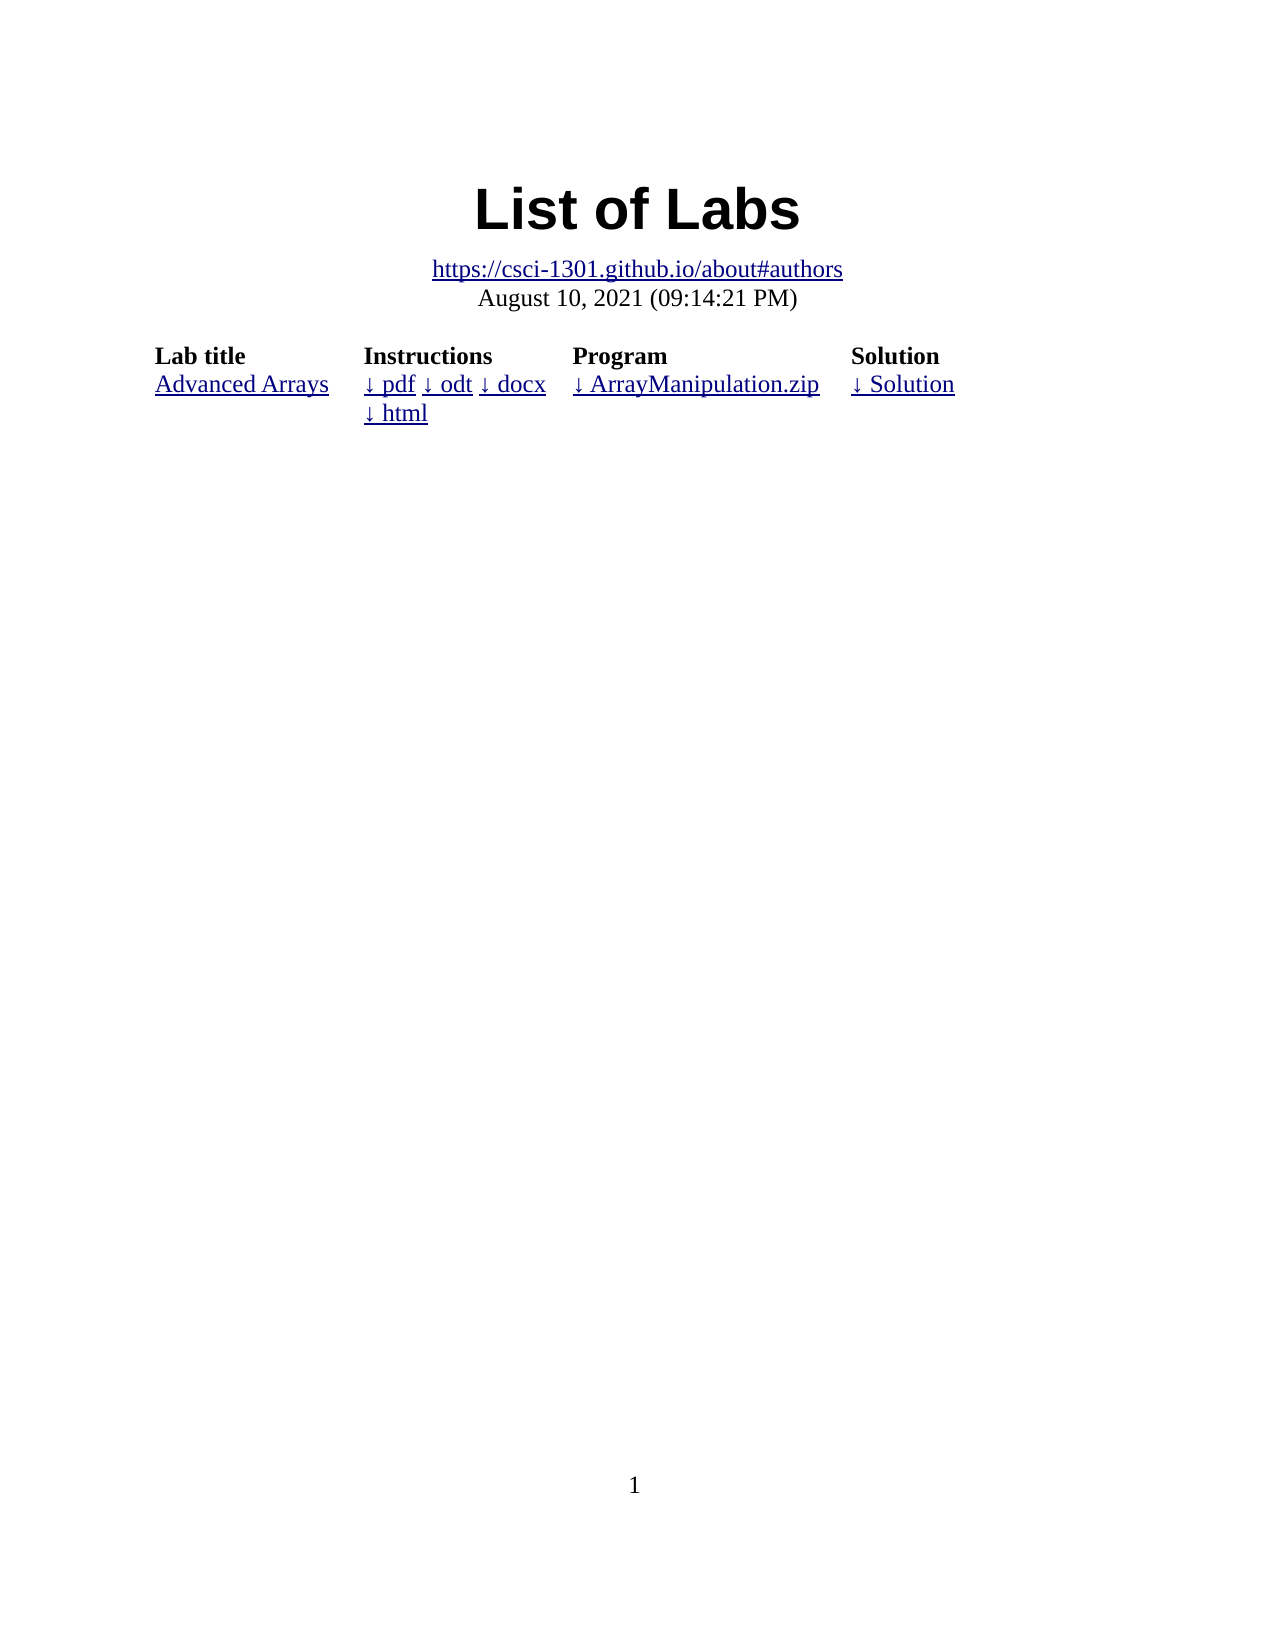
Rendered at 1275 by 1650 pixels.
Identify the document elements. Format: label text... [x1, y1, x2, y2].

text August 10, 2021 (09:14:21 PM) [150, 283, 1125, 312]
text https://csci-1301.github.io/about#authors [150, 254, 1125, 283]
table_cell Advanced Arrays [150, 370, 359, 427]
table_header Lab title [150, 341, 359, 369]
table_cell ↓ Solution [846, 370, 1125, 427]
table_header Solution [846, 341, 1125, 369]
table_header Instructions [359, 341, 568, 369]
table_header Program [568, 341, 846, 369]
table_cell ↓ pdf ↓ odt ↓ docx ↓ html [359, 370, 568, 427]
title List of Labs [150, 175, 1125, 242]
table_cell ↓ ArrayManipulation.zip [568, 370, 846, 427]
